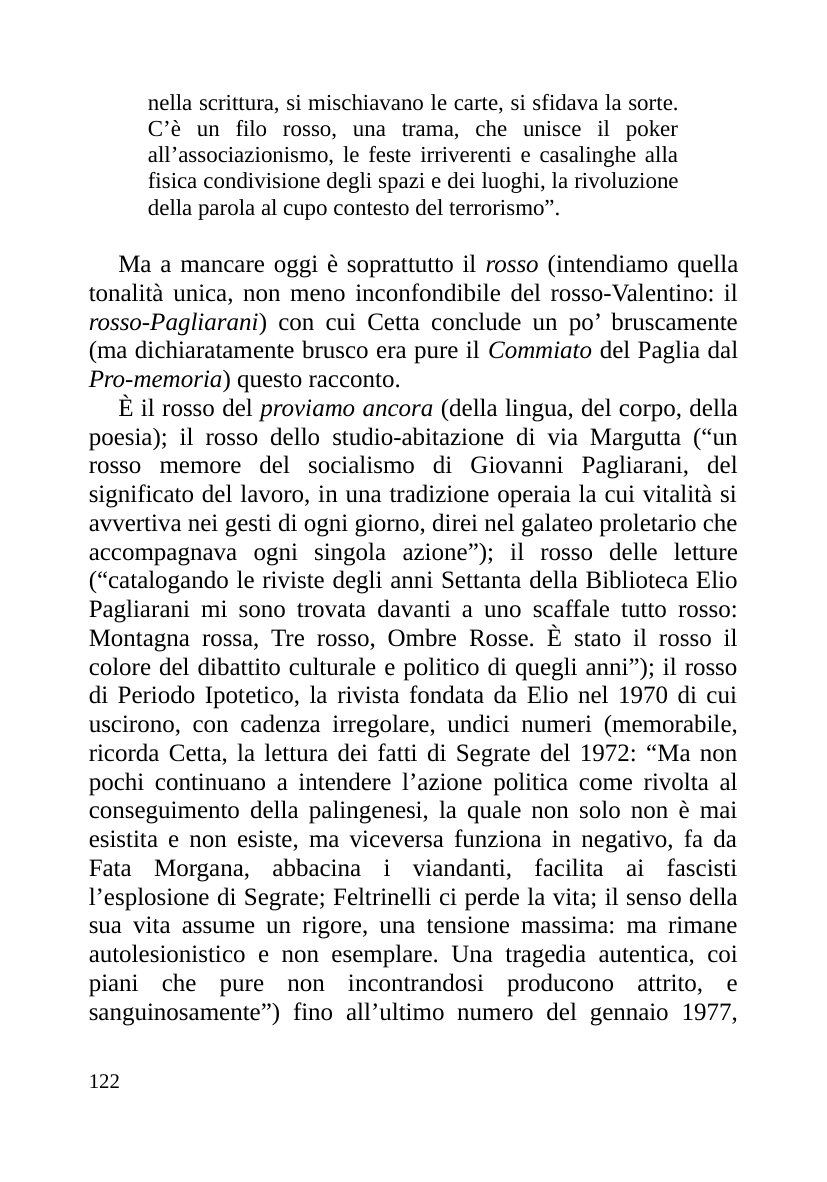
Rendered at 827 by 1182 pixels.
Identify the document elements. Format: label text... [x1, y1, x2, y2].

text È il rosso del proviamo ancora (della lingua, del corpo, della poesia); il rosso dello studio-abitazione di via Margutta (“un rosso memore del socialismo di Giovanni Pagliarani, del significato del lavoro, in una tradizione operaia la cui vitalità si avvertiva nei gesti di ogni giorno, direi nel galateo proletario che accompagnava ogni singola azione”); il rosso delle letture (“catalogando le riviste degli anni Settanta della Biblioteca Elio Pagliarani mi sono trovata davanti a uno scaffale tutto rosso: Montagna rossa, Tre rosso, Ombre Rosse. È stato il rosso il colore del dibattito culturale e politico di quegli anni”); il rosso di Periodo Ipotetico, la rivista fondata da Elio nel 1970 di cui uscirono, con cadenza irregolare, undici numeri (memorabile, ricorda Cetta, la lettura dei fatti di Segrate del 1972: “Ma non pochi continuano a intendere l’azione politica come rivolta al conseguimento della palingenesi, la quale non solo non è mai esistita e non esiste, ma viceversa funziona in negativo, fa da Fata Morgana, abbacina i viandanti, facilita ai fascisti l’esplosione di Segrate; Feltrinelli ci perde la vita; il senso della sua vita assume un rigore, una tensione massima: ma rimane autolesionistico e non esemplare. Una tragedia autentica, coi piani che pure non incontrandosi producono attrito, e sanguinosamente”) fino all’ultimo numero del gennaio 1977, [88, 393, 738, 1025]
text nella scrittura, si mischiavano le carte, si sfidava la sorte. C’è un filo rosso, una trama, che unisce il poker all’associazionismo, le feste irriverenti e casalinghe alla fisica condivisione degli spazi e dei luoghi, la rivoluzione della parola al cupo contesto del terrorismo”. [148, 88, 679, 220]
text Ma a mancare oggi è soprattutto il rosso (intendiamo quella tonalità unica, non meno inconfondibile del rosso-Valentino: il rosso-Pagliarani) con cui Cetta conclude un po’ bruscamente (ma dichiaratamente brusco era pure il Commiato del Paglia dal Pro-memoria) questo racconto. [88, 249, 738, 393]
